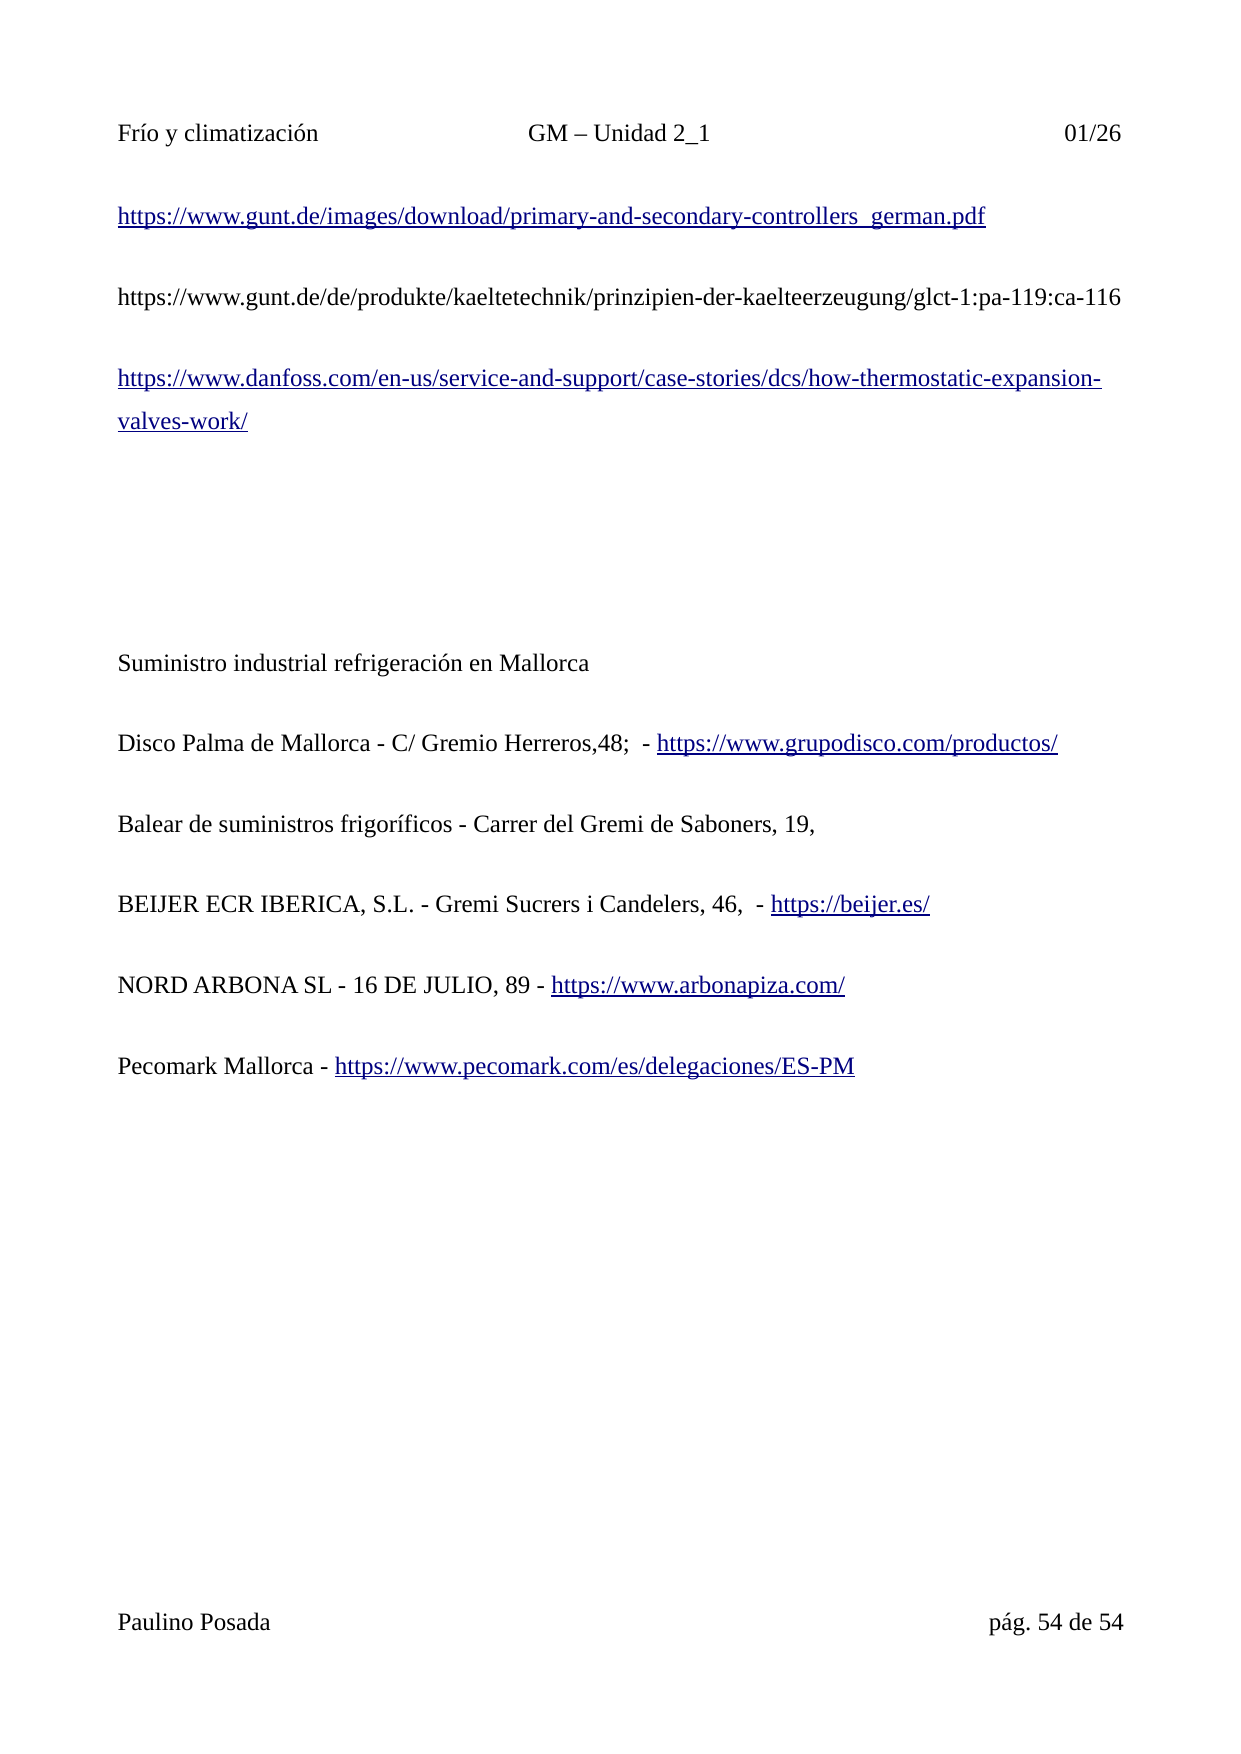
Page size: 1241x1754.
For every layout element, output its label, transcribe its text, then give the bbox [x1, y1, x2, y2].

text https://www.danfoss.com/en-us/service-and-support/case-stories/dcs/how-thermostatic-expansion-valves-work/ [117, 363, 1123, 434]
text NORD ARBONA SL - 16 DE JULIO, 89 - https://www.arbonapiza.com/ [117, 970, 1123, 999]
text https://www.gunt.de/de/produkte/kaeltetechnik/prinzipien-der-kaelteerzeugung/glct-1:pa-119:ca-116 [117, 282, 1123, 311]
text Pecomark Mallorca - https://www.pecomark.com/es/delegaciones/ES-PM [117, 1051, 1123, 1079]
text Disco Palma de Mallorca - C/ Gremio Herreros,48; - https://www.grupodisco.com/productos/ [117, 728, 1123, 757]
text BEIJER ECR IBERICA, S.L. - Gremi Sucrers i Candelers, 46, - https://beijer.es/ [117, 889, 1123, 918]
text https://www.gunt.de/images/download/primary-and-secondary-controllers_german.pdf [117, 201, 1123, 230]
text Balear de suministros frigoríficos - Carrer del Gremi de Saboners, 19, [117, 809, 1123, 838]
text Suministro industrial refrigeración en Mallorca [117, 648, 1123, 676]
